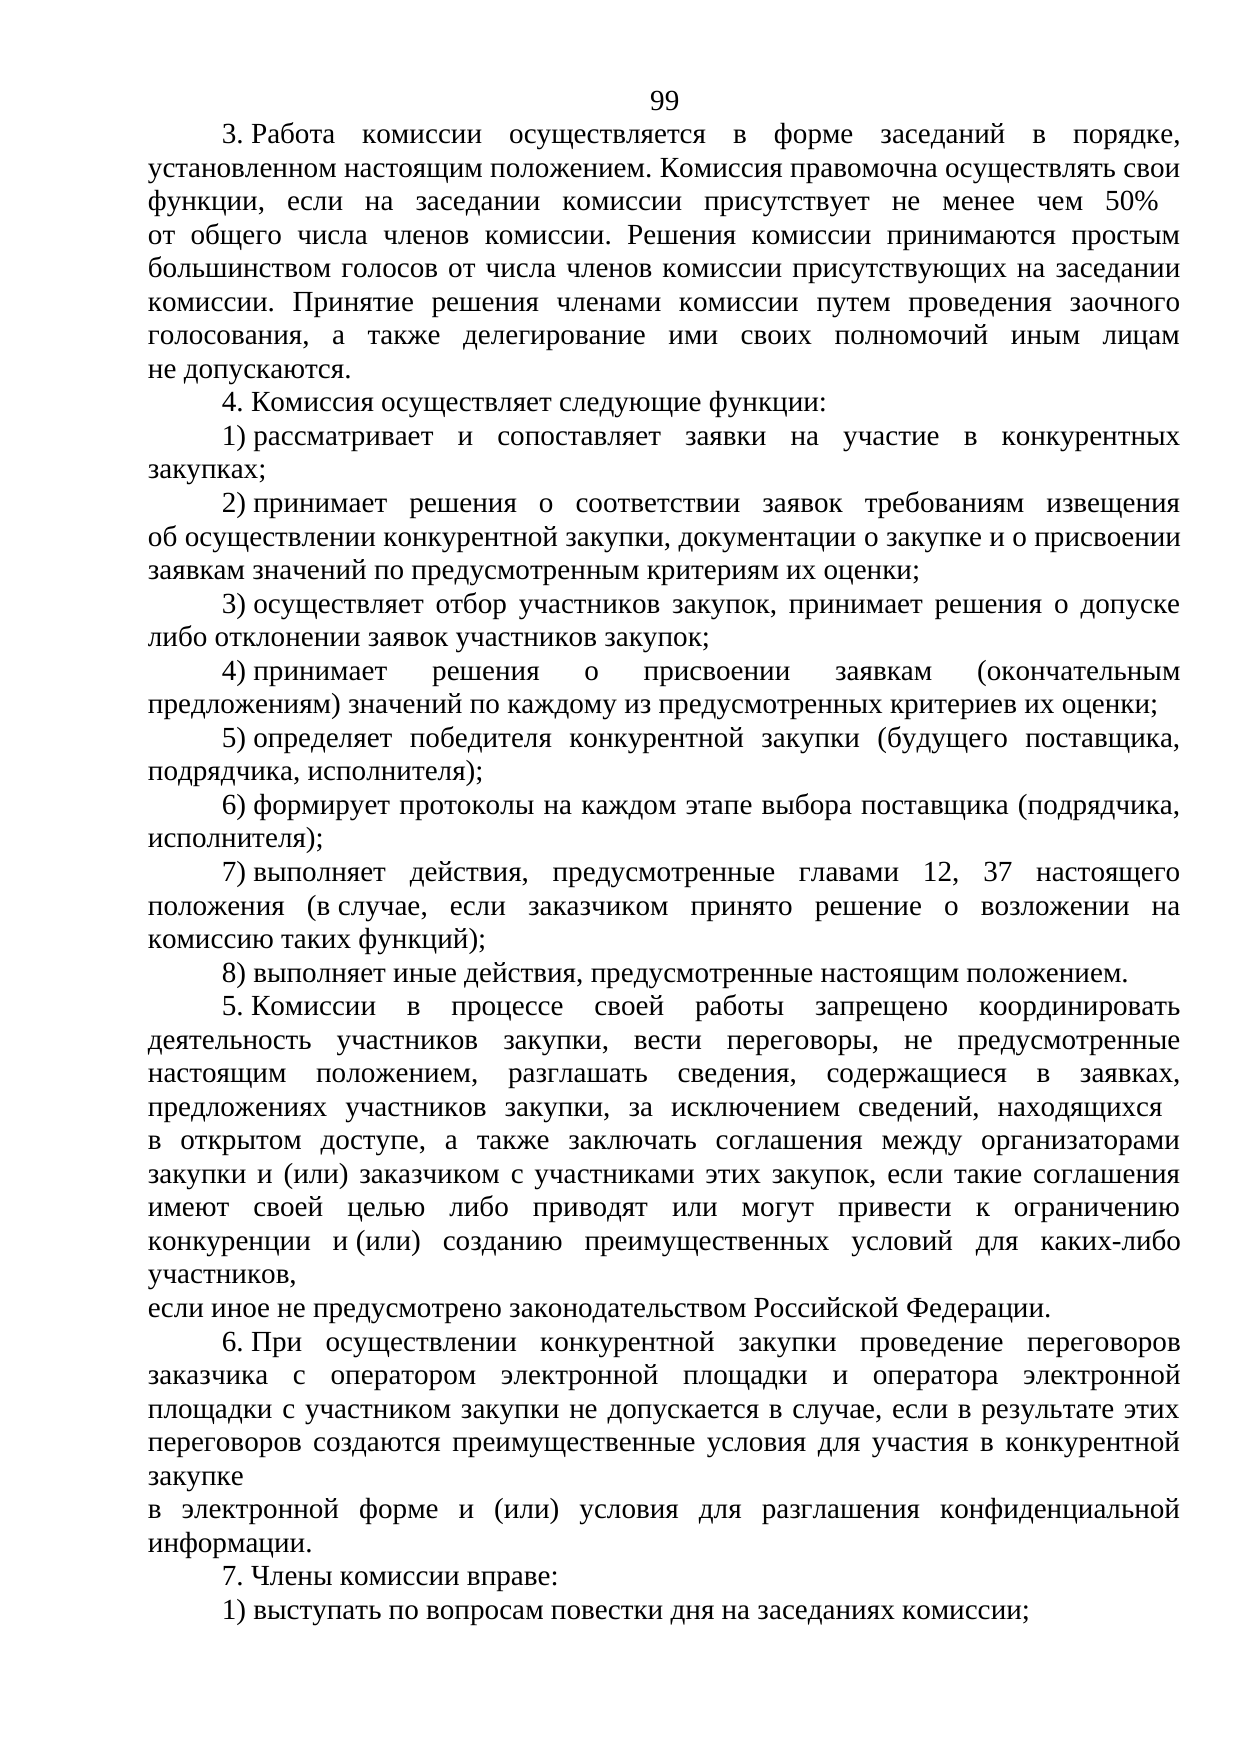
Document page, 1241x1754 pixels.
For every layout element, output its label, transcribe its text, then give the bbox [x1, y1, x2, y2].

text 4. Комиссия осуществляет следующие функции: [148, 384, 1181, 418]
text 7) выполняет действия, предусмотренные главами 12, 37 настоящего положения (в случае, если заказчиком принято решение о возложении на комиссию таких функций); [148, 854, 1181, 955]
text 7. Члены комиссии вправе: [148, 1558, 1181, 1592]
text 6. При осуществлении конкурентной закупки проведение переговоров заказчика с оператором электронной площадки и оператора электронной площадки с участником закупки не допускается в случае, если в результате этих переговоров создаются преимущественные условия для участия в конкурентной закупке в электронной форме и (или) условия для разглашения конфиденциальной информации. [148, 1324, 1181, 1558]
text 1) рассматривает и сопоставляет заявки на участие в конкурентных закупках; [148, 418, 1181, 485]
text 5) определяет победителя конкурентной закупки (будущего поставщика, подрядчика, исполнителя); [148, 720, 1181, 787]
text 3) осуществляет отбор участников закупок, принимает решения о допуске либо отклонении заявок участников закупок; [148, 586, 1181, 653]
text 3. Работа комиссии осуществляется в форме заседаний в порядке, установленном настоящим положением. Комиссия правомочна осуществлять свои функции, если на заседании комиссии присутствует не менее чем 50% от общего числа членов комиссии. Решения комиссии принимаются простым большинством голосов от числа членов комиссии присутствующих на заседании комиссии. Принятие решения членами комиссии путем проведения заочного голосования, а также делегирование ими своих полномочий иным лицам не допускаются. [148, 116, 1181, 384]
text 5. Комиссии в процессе своей работы запрещено координировать деятельность участников закупки, вести переговоры, не предусмотренные настоящим положением, разглашать сведения, содержащиеся в заявках, предложениях участников закупки, за исключением сведений, находящихся в открытом доступе, а также заключать соглашения между организаторами закупки и (или) заказчиком с участниками этих закупок, если такие соглашения имеют своей целью либо приводят или могут привести к ограничению конкуренции и (или) созданию преимущественных условий для каких-либо участников, если иное не предусмотрено законодательством Российской Федерации. [148, 988, 1181, 1324]
text 8) выполняет иные действия, предусмотренные настоящим положением. [148, 955, 1181, 988]
text 4) принимает решения о присвоении заявкам (окончательным предложениям) значений по каждому из предусмотренных критериев их оценки; [148, 653, 1181, 720]
text 6) формирует протоколы на каждом этапе выбора поставщика (подрядчика, исполнителя); [148, 787, 1181, 854]
text 1) выступать по вопросам повестки дня на заседаниях комиссии; [148, 1592, 1181, 1626]
text 2) принимает решения о соответствии заявок требованиям извещения об осуществлении конкурентной закупки, документации о закупке и о присвоении заявкам значений по предусмотренным критериям их оценки; [148, 485, 1181, 586]
